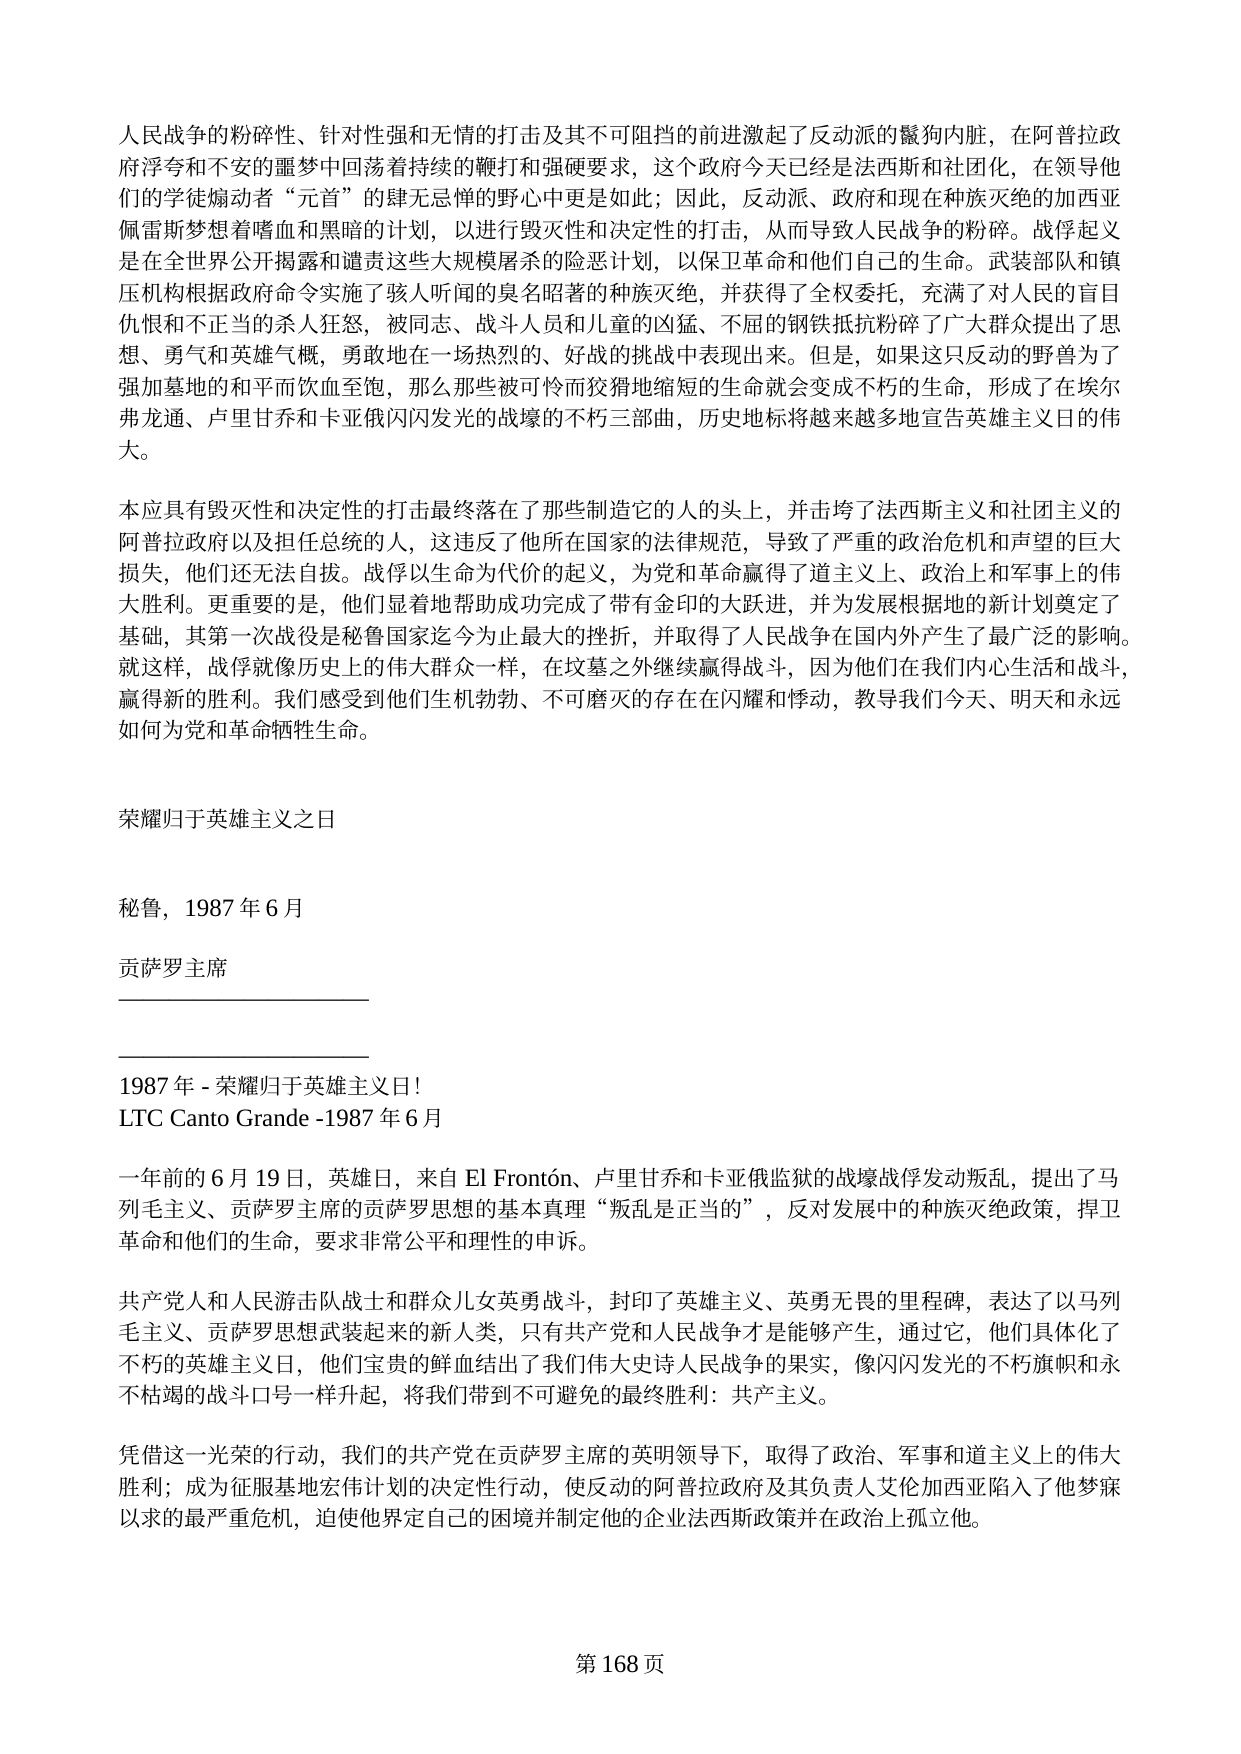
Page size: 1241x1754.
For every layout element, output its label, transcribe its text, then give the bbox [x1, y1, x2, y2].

text 荣耀归于英雄主义之日 [118, 802, 1122, 834]
text LTC Canto Grande -1987年6月 [118, 1101, 1122, 1132]
text 一年前的6月19日，英雄日，来自El Frontón、卢里甘乔和卡亚俄监狱的战壕战俘发动叛乱，提出了马列毛主义、贡萨罗主席的贡萨罗思想的基本真理“叛乱是正当的”，反对发展中的种族灭绝政策，捍卫革命和他们的生命，要求非常公平和理性的申诉。 [118, 1161, 1122, 1255]
text 人民战争的粉碎性、针对性强和无情的打击及其不可阻挡的前进激起了反动派的鬣狗内脏，在阿普拉政府浮夸和不安的噩梦中回荡着持续的鞭打和强硬要求，这个政府今天已经是法西斯和社团化，在领导他们的学徒煽动者“元首”的肆无忌惮的野心中更是如此；因此，反动派、政府和现在种族灭绝的加西亚佩雷斯梦想着嗜血和黑暗的计划，以进行毁灭性和决定性的打击，从而导致人民战争的粉碎。战俘起义是在全世界公开揭露和谴责这些大规模屠杀的险恶计划，以保卫革命和他们自己的生命。武装部队和镇压机构根据政府命令实施了骇人听闻的臭名昭著的种族灭绝，并获得了全权委托，充满了对人民的盲目仇恨和不正当的杀人狂怒，被同志、战斗人员和儿童的凶猛、不屈的钢铁抵抗粉碎了广大群众提出了思想、勇气和英雄气概，勇敢地在一场热烈的、好战的挑战中表现出来。但是，如果这只反动的野兽为了强加墓地的和平而饮血至饱，那么那些被可怜而狡猾地缩短的生命就会变成不朽的生命，形成了在埃尔弗龙通、卢里甘乔和卡亚俄闪闪发光的战壕的不朽三部曲，历史地标将越来越多地宣告英雄主义日的伟大。 [118, 118, 1122, 464]
text 凭借这一光荣的行动，我们的共产党在贡萨罗主席的英明领导下，取得了政治、军事和道主义上的伟大胜利；成为征服基地宏伟计划的决定性行动，使反动的阿普拉政府及其负责人艾伦加西亚陷入了他梦寐以求的最严重危机，迫使他界定自己的困境并制定他的企业法西斯政策并在政治上孤立他。 [118, 1439, 1122, 1533]
text —————————— [118, 983, 1122, 1012]
text 秘鲁，1987年6月 [118, 891, 1122, 923]
text 贡萨罗主席 [118, 952, 1122, 983]
text —————————— [118, 1041, 1122, 1069]
text 本应具有毁灭性和决定性的打击最终落在了那些制造它的人的头上，并击垮了法西斯主义和社团主义的阿普拉政府以及担任总统的人，这违反了他所在国家的法律规范，导致了严重的政治危机和声望的巨大损失，他们还无法自拔。战俘以生命为代价的起义，为党和革命赢得了道主义上、政治上和军事上的伟大胜利。更重要的是，他们显着地帮助成功完成了带有金印的大跃进，并为发展根据地的新计划奠定了基础，其第一次战役是秘鲁国家迄今为止最大的挫折，并取得了人民战争在国内外产生了最广泛的影响。就这样，战俘就像历史上的伟大群众一样，在坟墓之外继续赢得战斗，因为他们在我们内心生活和战斗，赢得新的胜利。我们感受到他们生机勃勃、不可磨灭的存在在闪耀和悸动，教导我们今天、明天和永远如何为党和革命牺牲生命。 [118, 493, 1122, 745]
text 1987年 - 荣耀归于英雄主义日！ [118, 1069, 1122, 1101]
text 共产党人和人民游击队战士和群众儿女英勇战斗，封印了英雄主义、英勇无畏的里程碑，表达了以马列毛主义、贡萨罗思想武装起来的新人类，只有共产党和人民战争才是能够产生，通过它，他们具体化了不朽的英雄主义日，他们宝贵的鲜血结出了我们伟大史诗人民战争的果实，像闪闪发光的不朽旗帜和永不枯竭的战斗口号一样升起，将我们带到不可避免的最终胜利：共产主义。 [118, 1284, 1122, 1410]
